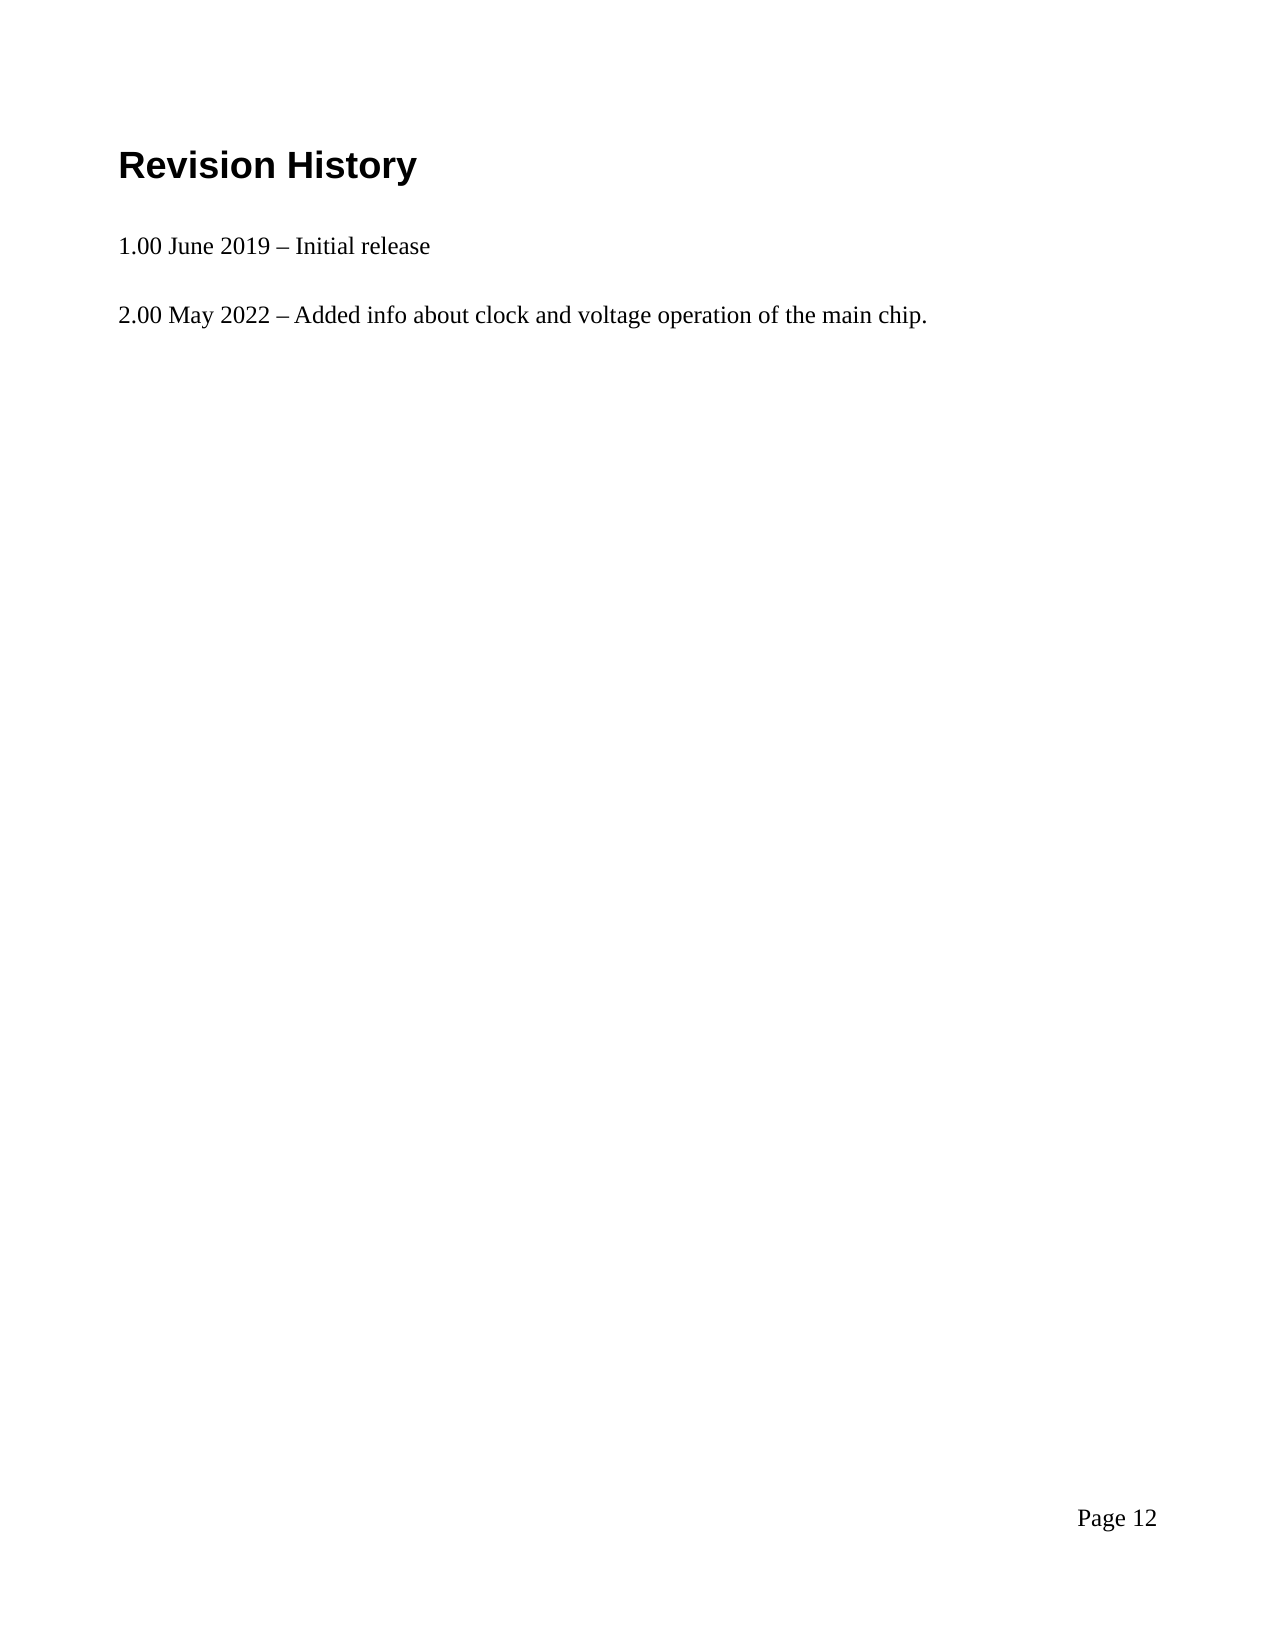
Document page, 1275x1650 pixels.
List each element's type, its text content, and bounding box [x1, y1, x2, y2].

text 2.00 May 2022 – Added info about clock and voltage operation of the main chip. [118, 268, 1157, 337]
text 1.00 June 2019 – Initial release [118, 199, 1157, 268]
subtitle Revision History [118, 143, 1157, 187]
